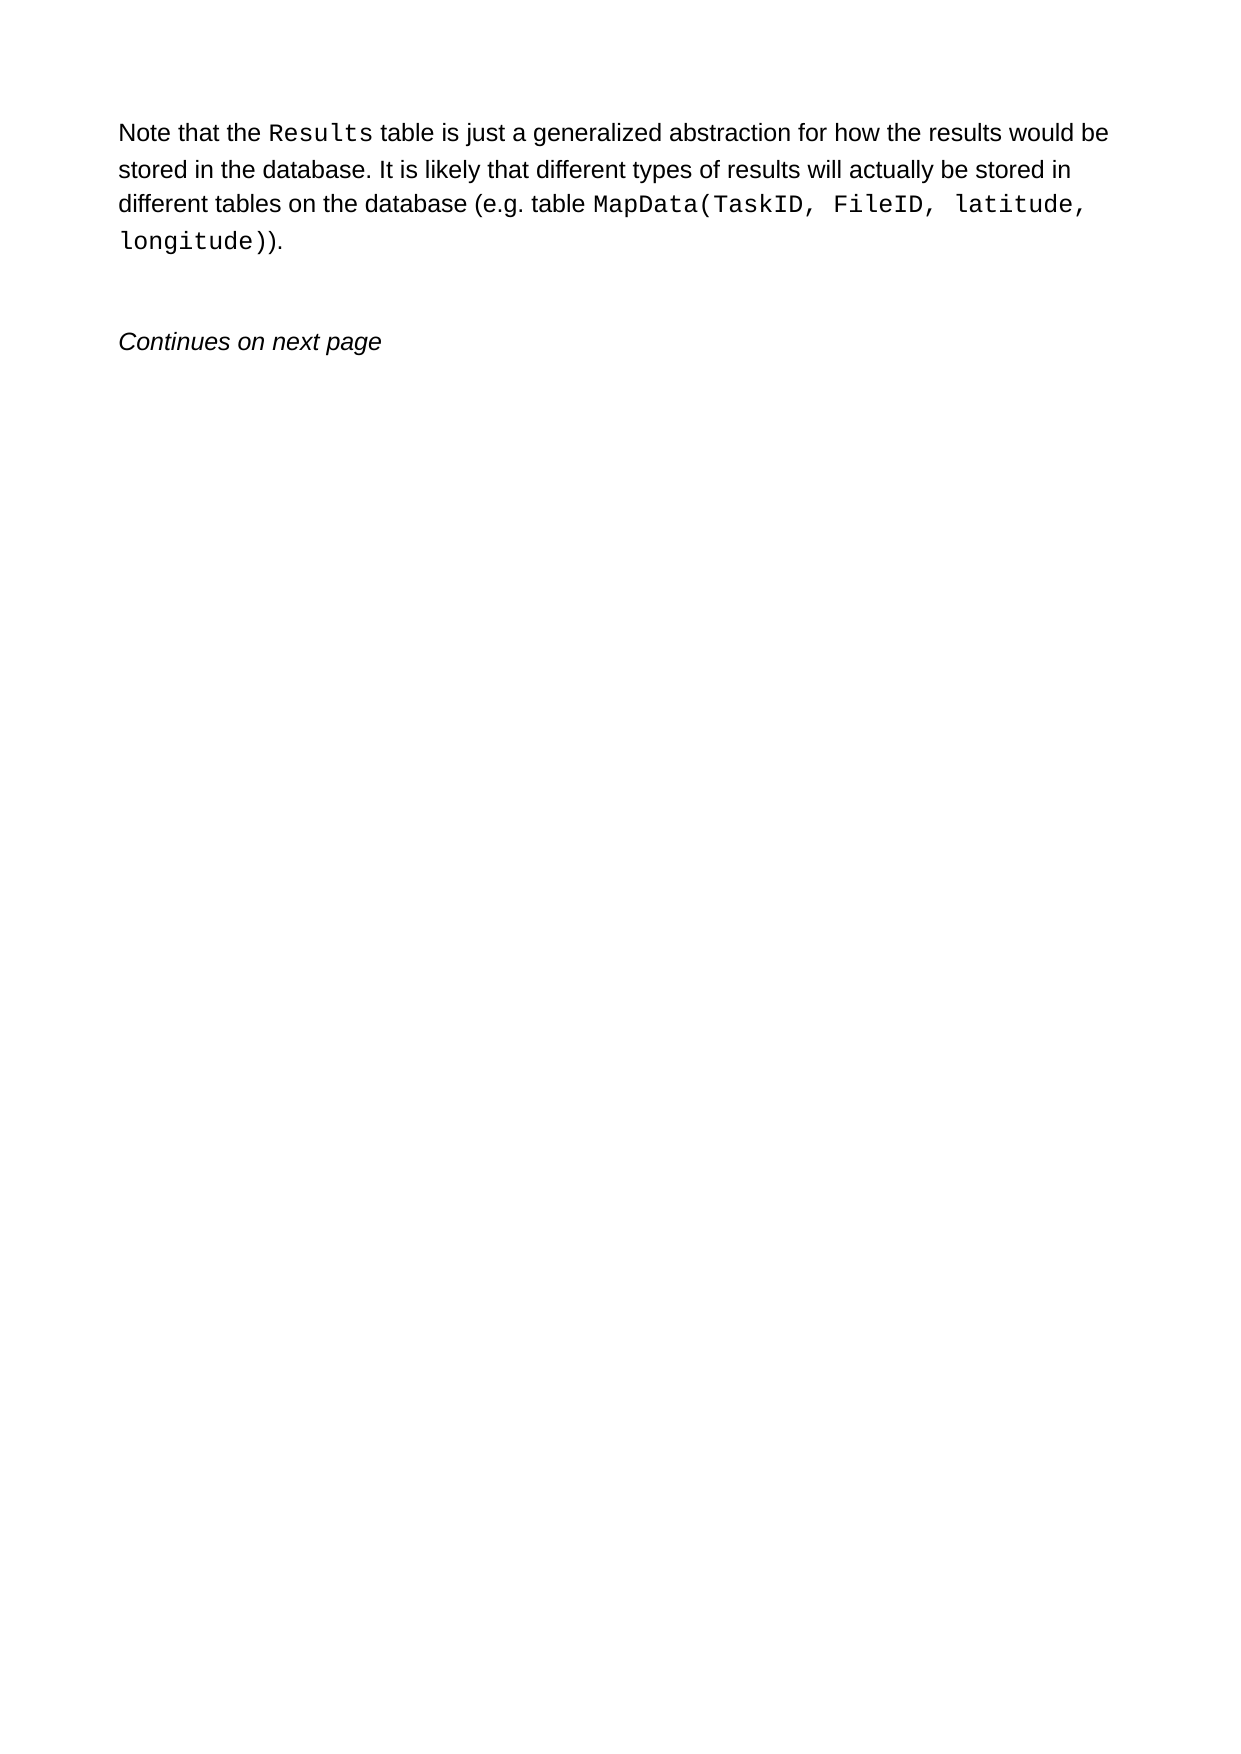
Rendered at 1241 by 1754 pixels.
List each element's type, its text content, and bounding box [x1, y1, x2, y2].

text Continues on next page [118, 327, 1122, 355]
text Note that the Results table is just a generalized abstraction for how the results would be stored in the database. It is likely that different types of results will actually be stored in different tables on the database (e.g. table MapData(TaskID, FileID, latitude, longitude)). [118, 118, 1122, 257]
